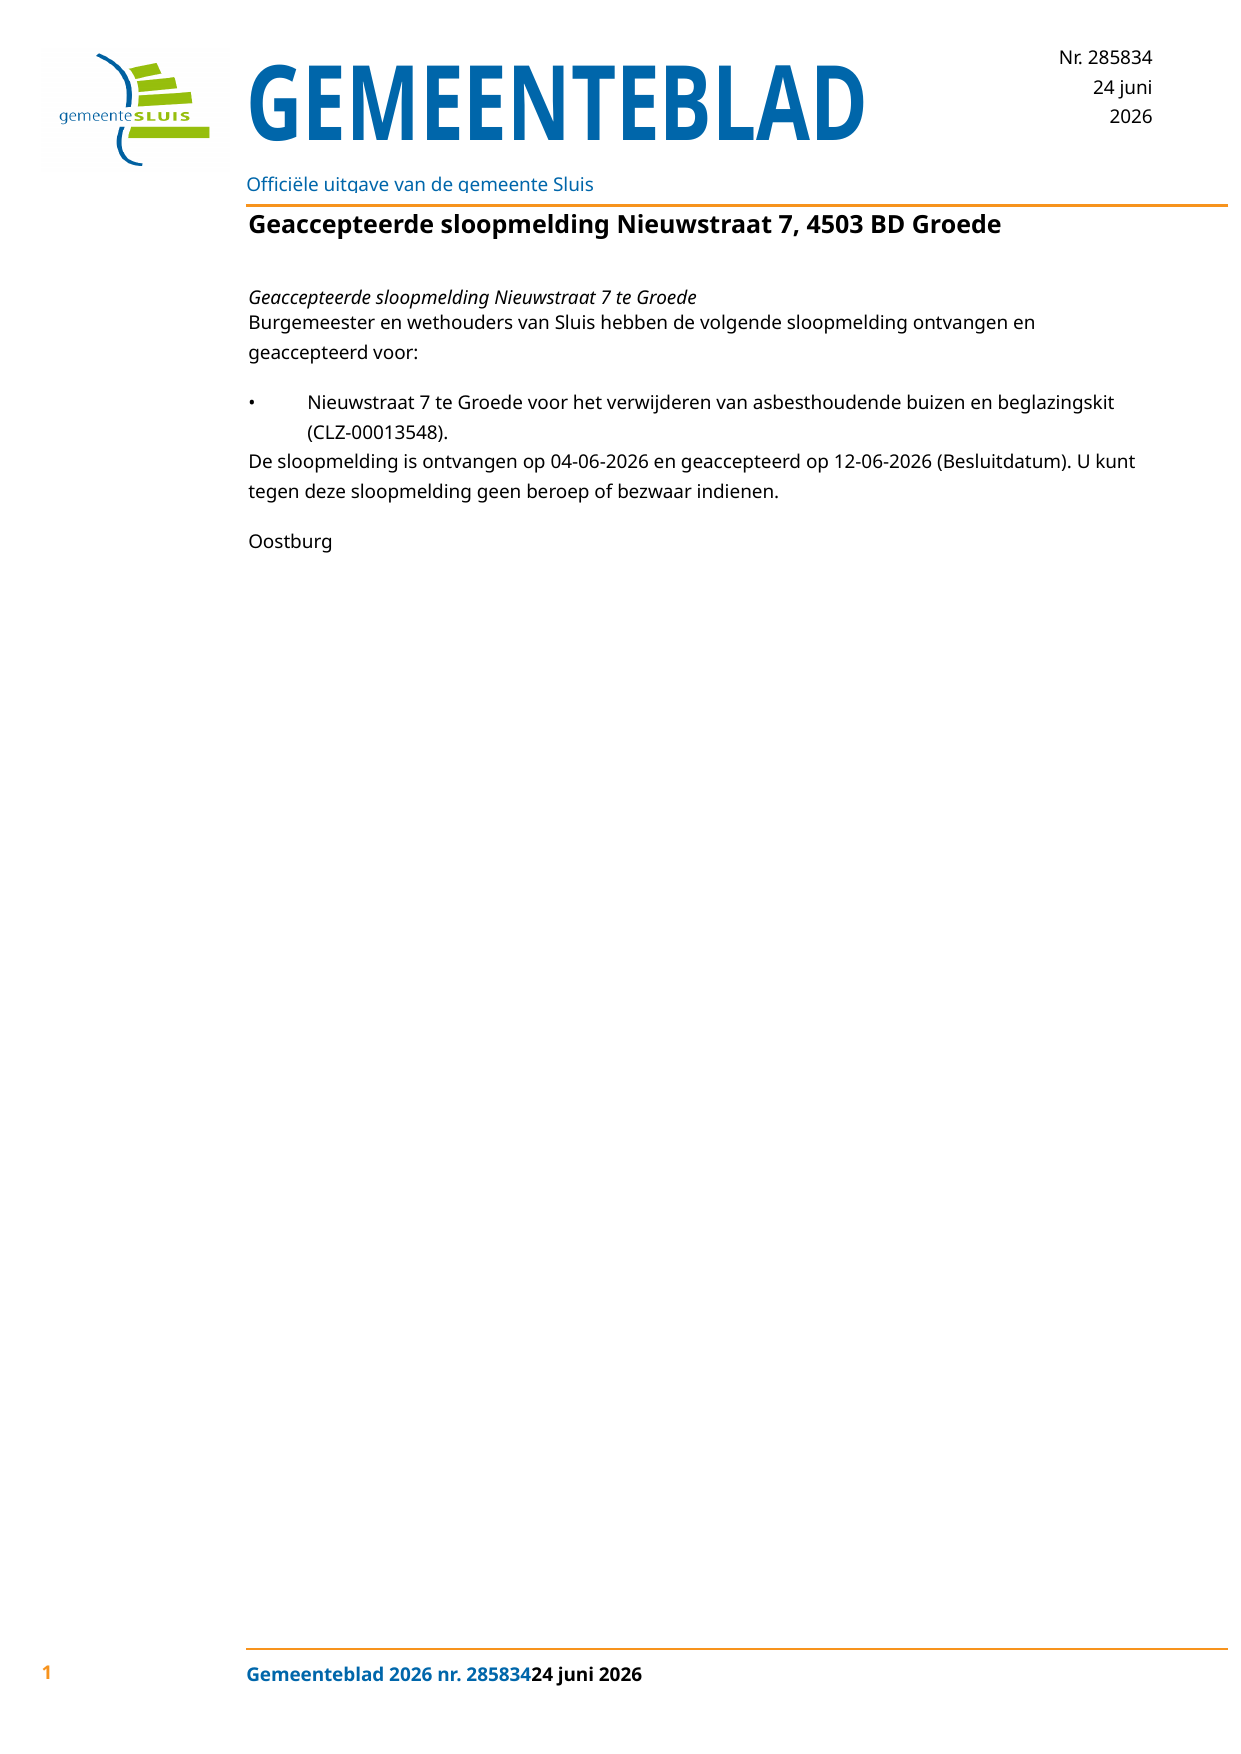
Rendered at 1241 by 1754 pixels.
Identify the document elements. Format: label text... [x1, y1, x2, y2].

text Burgemeester en wethouders van Sluis hebben de volgende sloopmelding ontvangen en geaccepteerd voor: [248, 309, 1152, 365]
text Oostburg [248, 529, 1152, 554]
text Geaccepteerde sloopmelding Nieuwstraat 7 te Groede [248, 284, 1152, 309]
text De sloopmelding is ontvangen op 04-06-2026 en geaccepteerd op 12-06-2026 (Besluitdatum). U kunt tegen deze sloopmelding geen beroep of bezwaar indienen. [248, 449, 1152, 504]
picture [41, 47, 231, 172]
list Nieuwstraat 7 te Groede voor het verwijderen van asbesthoudende buizen en beglazingskit (CLZ-00013548). [248, 389, 1152, 445]
text Geaccepteerde sloopmelding Nieuwstraat 7, 4503 BD Groede [248, 207, 1152, 241]
